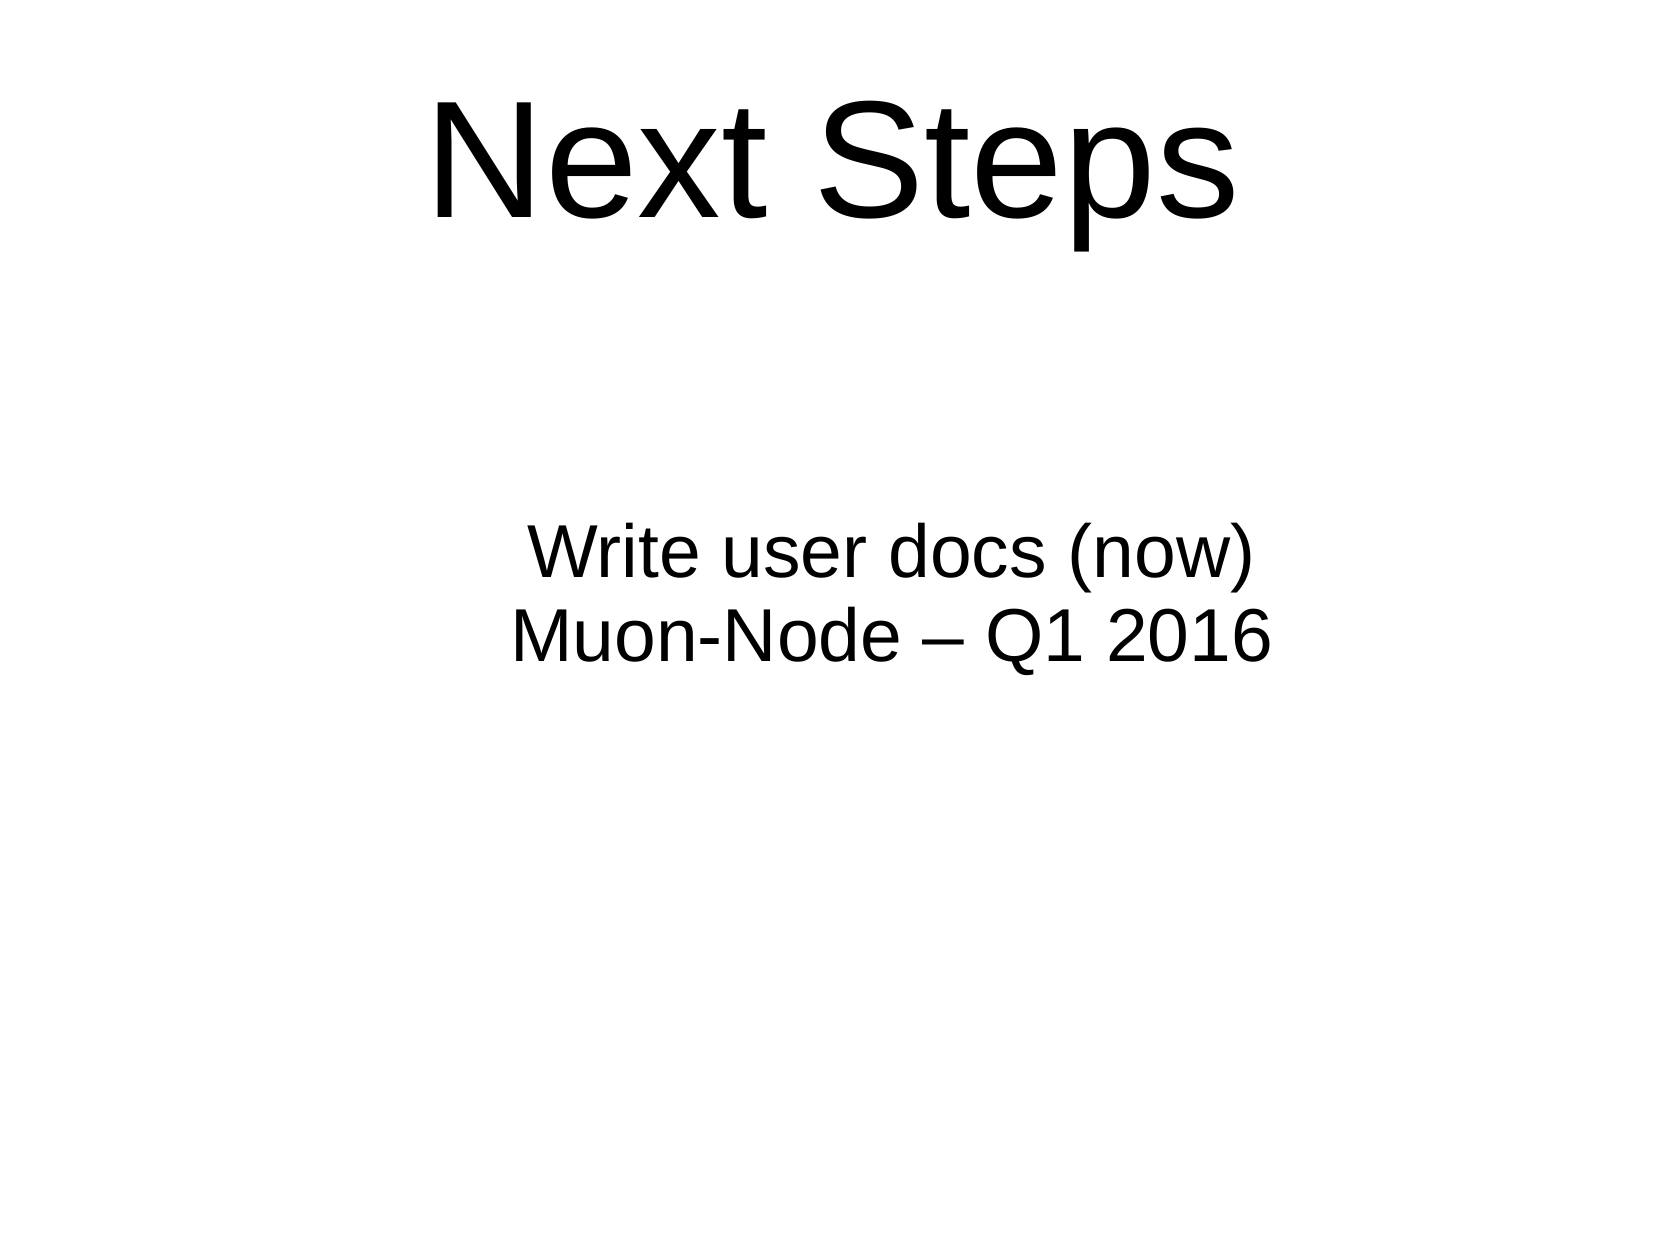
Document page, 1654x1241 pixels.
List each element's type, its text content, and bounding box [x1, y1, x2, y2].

text_box Write user docs (now) Muon-Node – Q1 2016 [147, 501, 1636, 769]
text_box Next Steps [88, 59, 1577, 325]
